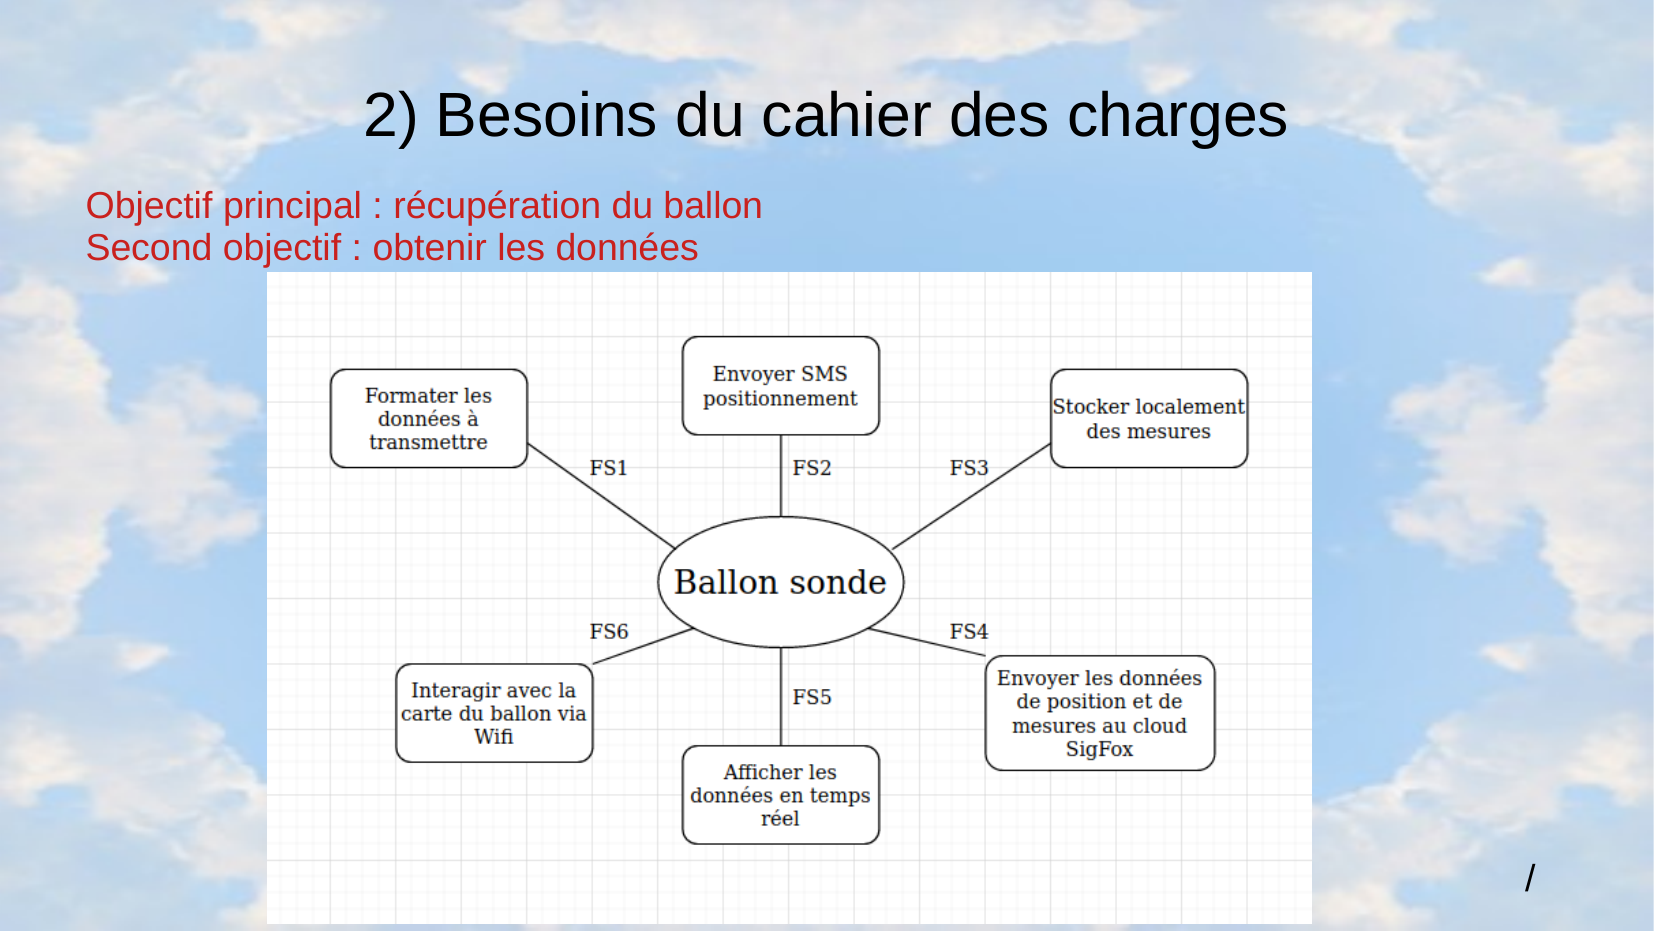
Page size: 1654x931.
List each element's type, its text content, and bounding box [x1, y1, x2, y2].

picture [0, 0, 1654, 931]
title 2) Besoins du cahier des charges [82, 37, 1571, 193]
text_box <numéro>/ [1500, 850, 1654, 921]
text_box Objectif principal : récupération du ballon Second objectif : obtenir les données [70, 177, 1040, 276]
